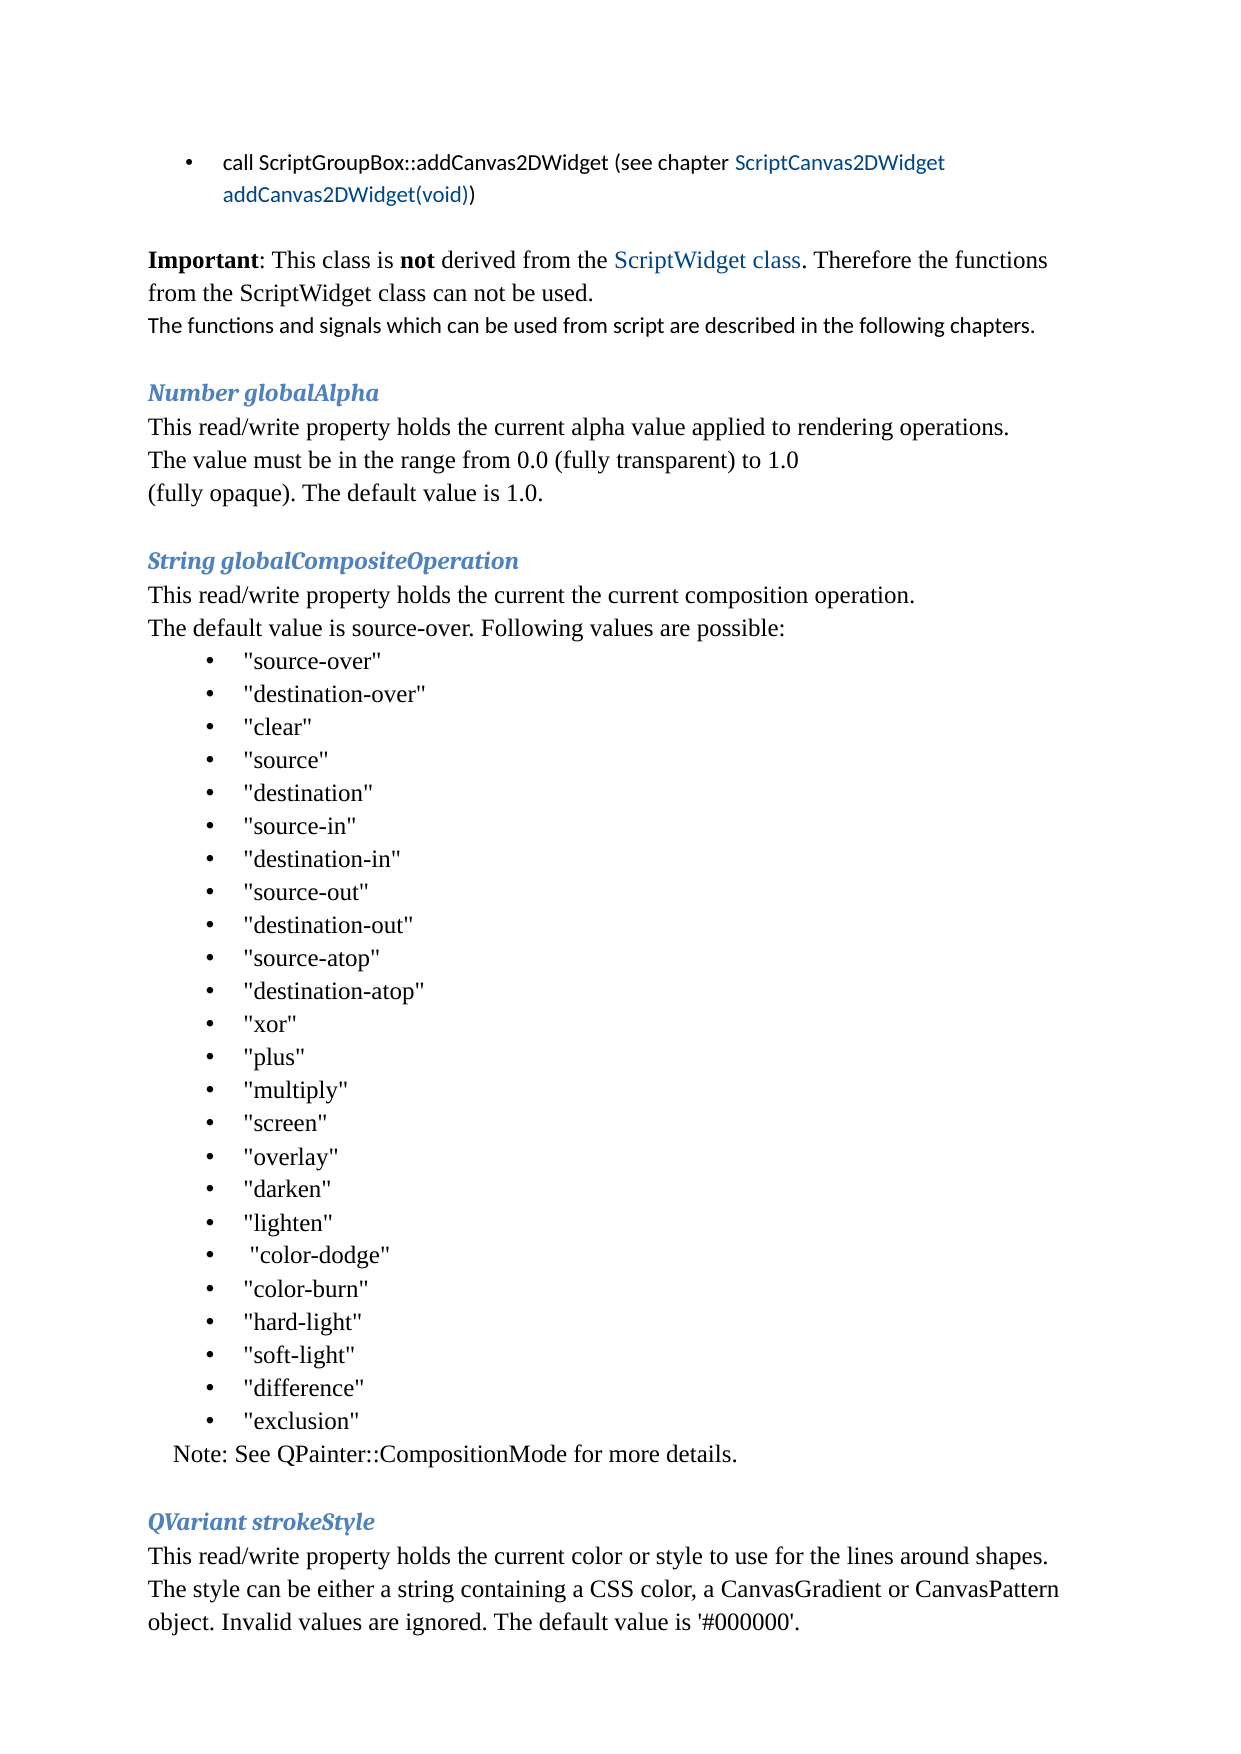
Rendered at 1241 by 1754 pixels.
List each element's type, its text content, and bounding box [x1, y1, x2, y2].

list "destination-out" [206, 910, 1093, 939]
list "source-atop" [206, 943, 1093, 972]
list "lighten" [206, 1208, 1093, 1236]
list "destination" [206, 778, 1093, 807]
subtitle Number globalAlpha [148, 379, 1093, 408]
list "destination-in" [206, 844, 1093, 873]
list "xor" [206, 1009, 1093, 1038]
list "screen" [206, 1108, 1093, 1137]
text (fully opaque). The default value is 1.0. [148, 478, 1093, 507]
text The default value is source-over. Following values are possible: [148, 613, 1093, 642]
list "source-over" [206, 646, 1093, 675]
list "plus" [206, 1042, 1093, 1071]
text The functions and signals which can be used from script are described in the following chapters. [148, 311, 1093, 339]
list "multiply" [206, 1076, 1093, 1104]
list "source" [206, 745, 1093, 774]
list "destination-over" [206, 679, 1093, 708]
list "color-burn" [206, 1274, 1093, 1302]
list "soft-light" [206, 1340, 1093, 1368]
text Note: See QPainter::CompositionMode for more details. [148, 1439, 1093, 1467]
list "overlay" [206, 1142, 1093, 1170]
list "difference" [206, 1373, 1093, 1401]
list "source-in" [206, 811, 1093, 840]
text This read/write property holds the current the current composition operation. [148, 580, 1093, 609]
text This read/write property holds the current alpha value applied to rendering operations. [148, 412, 1093, 441]
text The style can be either a string containing a CSS color, a CanvasGradient or CanvasPattern object. Invalid values are ignored. The default value is '#000000'. [148, 1574, 1093, 1636]
list "color-dodge" [206, 1241, 1093, 1269]
text This read/write property holds the current color or style to use for the lines around shapes. [148, 1541, 1093, 1569]
list "destination-atop" [206, 976, 1093, 1005]
list call ScriptGroupBox::addCanvas2DWidget (see chapter ScriptCanvas2DWidget addCanvas2DWidget(void)) [185, 148, 1093, 208]
subtitle QVariant strokeStyle [148, 1508, 1093, 1536]
subtitle String globalCompositeOperation [148, 547, 1093, 576]
list "exclusion" [206, 1406, 1093, 1434]
text The value must be in the range from 0.0 (fully transparent) to 1.0 [148, 445, 1093, 474]
list "darken" [206, 1174, 1093, 1203]
list "clear" [206, 712, 1093, 741]
list "hard-light" [206, 1307, 1093, 1335]
list "source-out" [206, 877, 1093, 906]
text Important: This class is not derived from the ScriptWidget class. Therefore the functions from the ScriptWidget class can not be used. [148, 245, 1093, 307]
